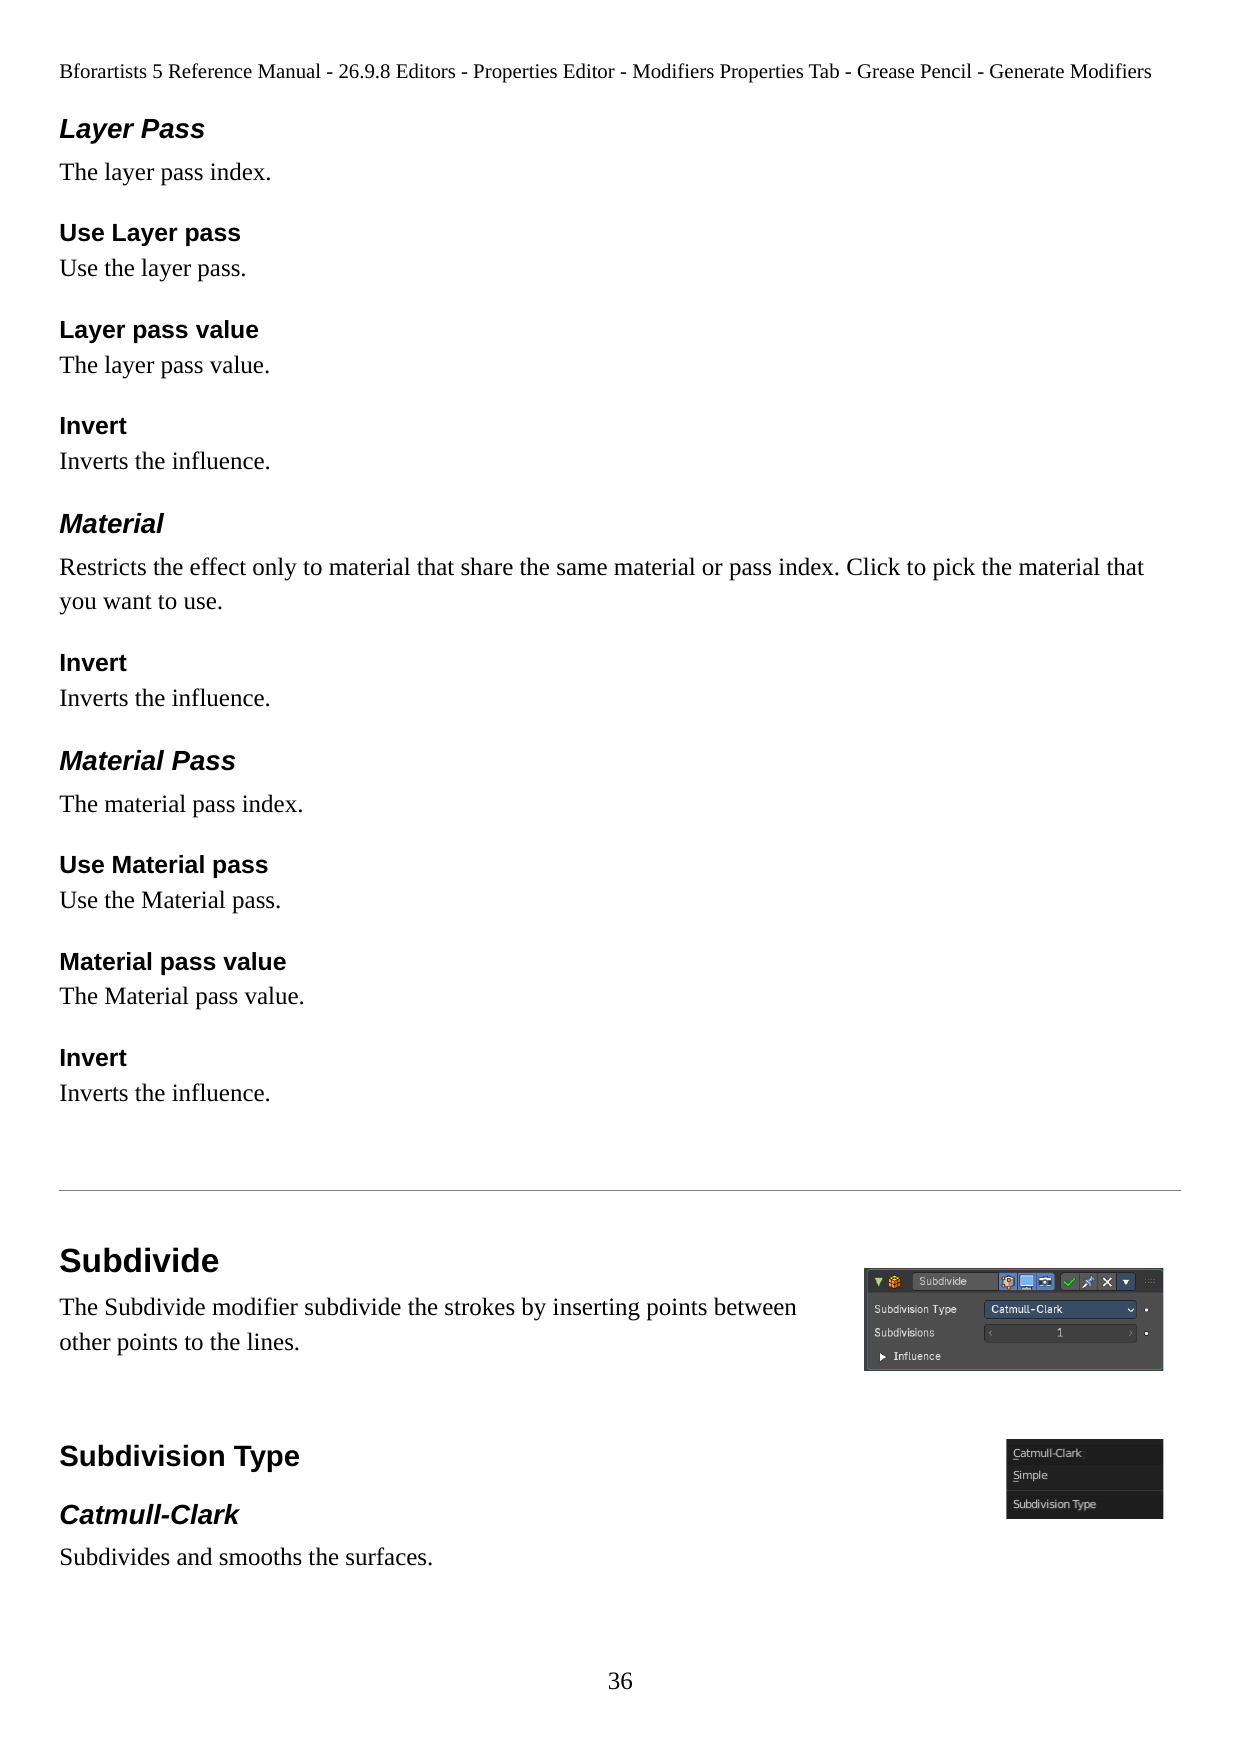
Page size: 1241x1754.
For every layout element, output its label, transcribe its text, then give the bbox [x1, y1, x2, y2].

picture [864, 1268, 1164, 1371]
subtitle Material [59, 508, 1181, 539]
subtitle Invert [59, 648, 1181, 677]
text Inverts the influence. [59, 1078, 1181, 1107]
subtitle Layer Pass [59, 113, 1181, 144]
subtitle Use Material pass [59, 850, 1181, 879]
subtitle Catmull-Clark [59, 1498, 1181, 1530]
picture [1006, 1439, 1164, 1519]
text Restricts the effect only to material that share the same material or pass index. Click to pick the material that you want to use. [59, 552, 1181, 615]
subtitle Material pass value [59, 947, 1181, 975]
text Use the Material pass. [59, 885, 1181, 914]
subtitle Use Layer pass [59, 218, 1181, 247]
text The Material pass value. [59, 981, 1181, 1010]
text The material pass index. [59, 789, 1181, 817]
subtitle Invert [59, 411, 1181, 440]
text Inverts the influence. [59, 446, 1181, 475]
subtitle Subdivide [59, 1241, 1181, 1279]
text The layer pass value. [59, 350, 1181, 378]
text The layer pass index. [59, 157, 1181, 186]
subtitle [1164, 1439, 1181, 1473]
text Use the layer pass. [59, 253, 1181, 282]
subtitle Invert [59, 1043, 1181, 1072]
text Inverts the influence. [59, 683, 1181, 712]
subtitle Subdivision Type [59, 1439, 1006, 1473]
subtitle Layer pass value [59, 315, 1181, 343]
text Subdivides and smooths the surfaces. [59, 1542, 1181, 1571]
subtitle Material Pass [59, 744, 1181, 776]
text The Subdivide modifier subdivide the strokes by inserting points between other points to the lines. [59, 1292, 864, 1355]
